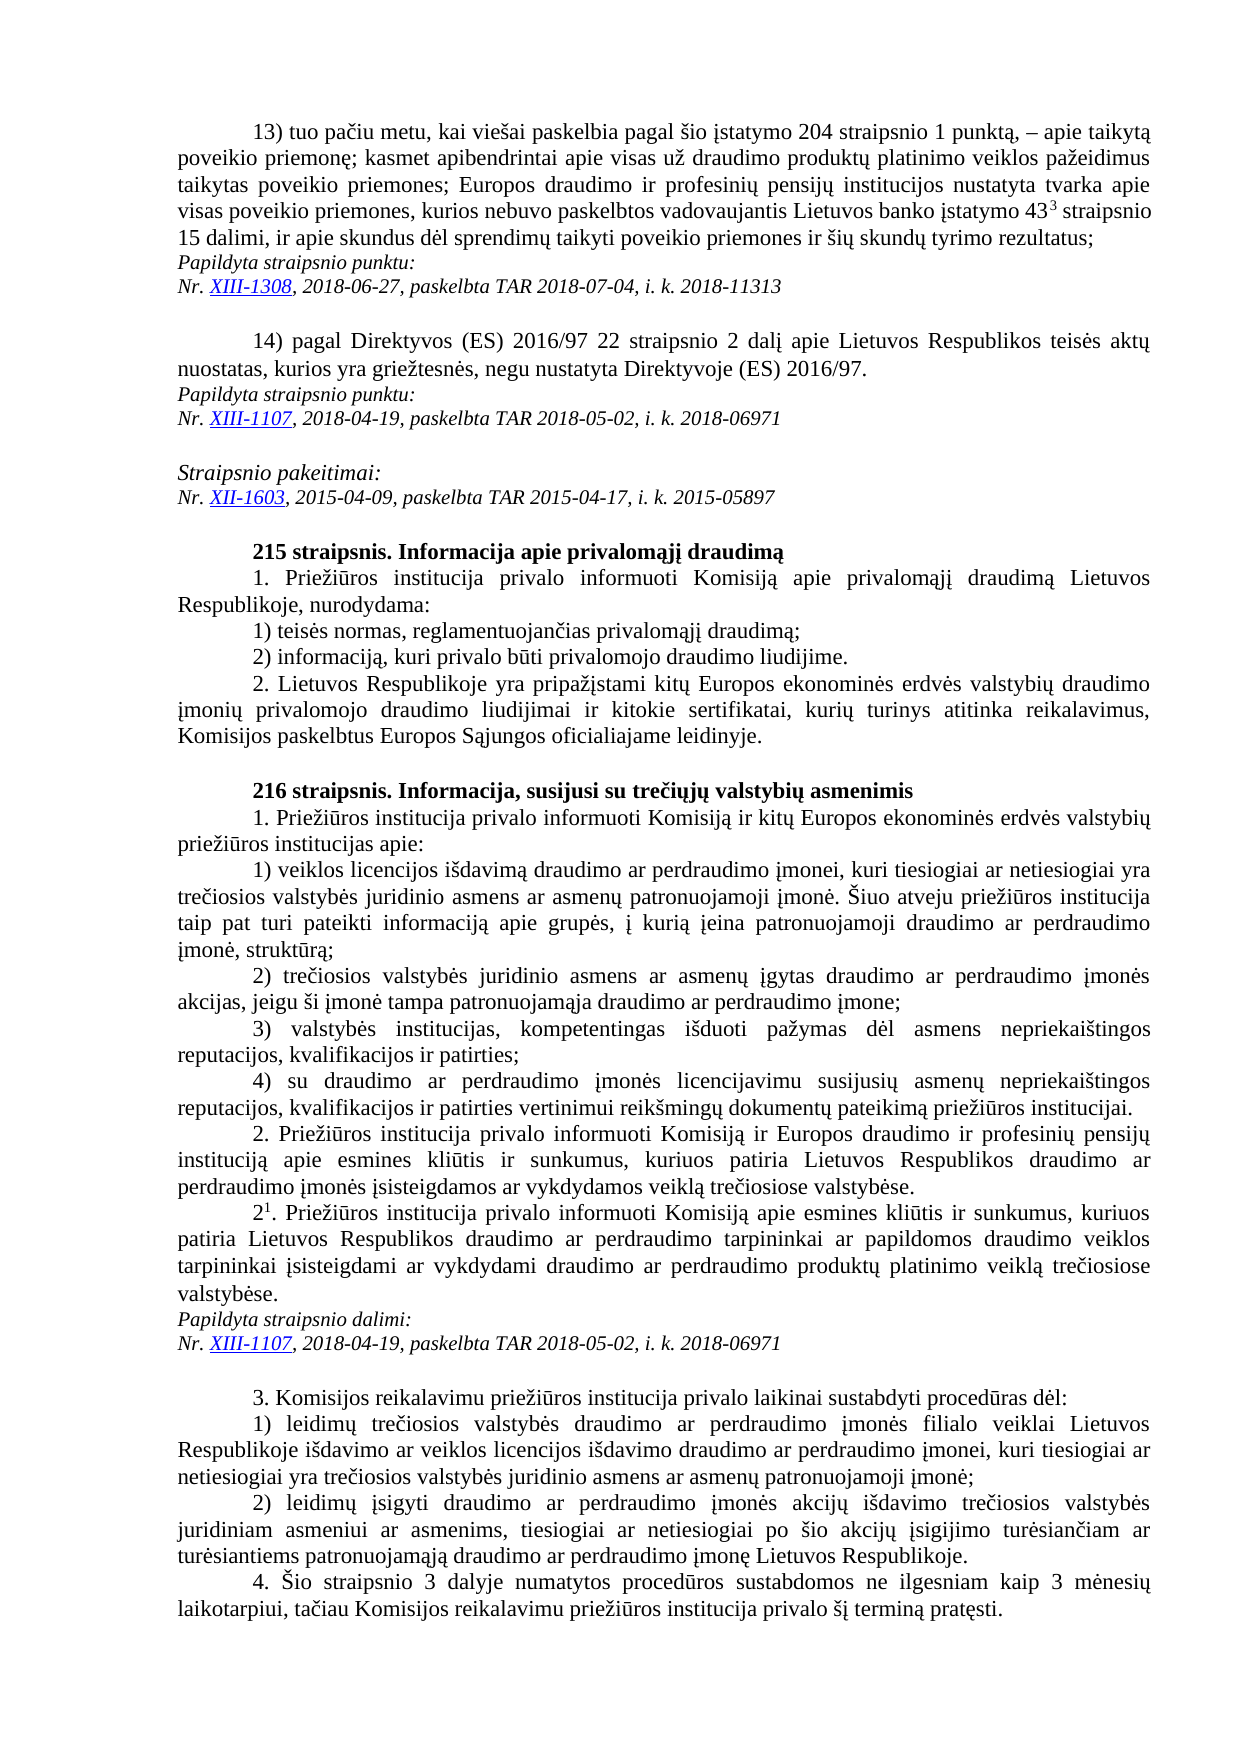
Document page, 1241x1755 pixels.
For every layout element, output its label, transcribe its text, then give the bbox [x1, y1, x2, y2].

text 4. Šio straipsnio 3 dalyje numatytos procedūros sustabdomos ne ilgesniam kaip 3 mėnesių laikotarpiui, tačiau Komisijos reikalavimu priežiūros institucija privalo šį terminą pratęsti. [177, 1568, 1152, 1621]
text 2) leidimų įsigyti draudimo ar perdraudimo įmonės akcijų išdavimo trečiosios valstybės juridiniam asmeniui ar asmenims, tiesiogiai ar netiesiogiai po šio akcijų įsigijimo turėsiančiam ar turėsiantiems patronuojamąją draudimo ar perdraudimo įmonę Lietuvos Respublikoje. [177, 1489, 1152, 1568]
text 216 straipsnis. Informacija, susijusi su trečiųjų valstybių asmenimis [177, 777, 1152, 804]
text Nr. XIII-1107, 2018-04-19, paskelbta TAR 2018-05-02, i. k. 2018-06971 [177, 1331, 1152, 1355]
text 2) trečiosios valstybės juridinio asmens ar asmenų įgytas draudimo ar perdraudimo įmonės akcijas, jeigu ši įmonė tampa patronuojamąja draudimo ar perdraudimo įmone; [177, 962, 1152, 1015]
text 21. Priežiūros institucija privalo informuoti Komisiją apie esmines kliūtis ir sunkumus, kuriuos patiria Lietuvos Respublikos draudimo ar perdraudimo tarpininkai ar papildomos draudimo veiklos tarpininkai įsisteigdami ar vykdydami draudimo ar perdraudimo produktų platinimo veiklą trečiosiose valstybėse. [177, 1199, 1152, 1307]
text 2. Lietuvos Respublikoje yra pripažįstami kitų Europos ekonominės erdvės valstybių draudimo įmonių privalomojo draudimo liudijimai ir kitokie sertifikatai, kurių turinys atitinka reikalavimus, Komisijos paskelbtus Europos Sąjungos oficialiajame leidinyje. [177, 670, 1152, 749]
text 1. Priežiūros institucija privalo informuoti Komisiją apie privalomąjį draudimą Lietuvos Respublikoje, nurodydama: [177, 564, 1152, 617]
text 1) teisės normas, reglamentuojančias privalomąjį draudimą; [177, 617, 1152, 643]
text 1) leidimų trečiosios valstybės draudimo ar perdraudimo įmonės filialo veiklai Lietuvos Respublikoje išdavimo ar veiklos licencijos išdavimo draudimo ar perdraudimo įmonei, kuri tiesiogiai ar netiesiogiai yra trečiosios valstybės juridinio asmens ar asmenų patronuojamoji įmonė; [177, 1410, 1152, 1489]
text 14) pagal Direktyvos (ES) 2016/97 22 straipsnio 2 dalį apie Lietuvos Respublikos teisės aktų nuostatas, kurios yra griežtesnės, negu nustatyta Direktyvoje (ES) 2016/97. [177, 327, 1152, 382]
text 1) veiklos licencijos išdavimą draudimo ar perdraudimo įmonei, kuri tiesiogiai ar netiesiogiai yra trečiosios valstybės juridinio asmens ar asmenų patronuojamoji įmonė. Šiuo atveju priežiūros institucija taip pat turi pateikti informaciją apie grupės, į kurią įeina patronuojamoji draudimo ar perdraudimo įmonė, struktūrą; [177, 857, 1152, 962]
text Straipsnio pakeitimai: [177, 459, 1152, 485]
text Papildyta straipsnio punktu: [177, 382, 1152, 406]
text 3) valstybės institucijas, kompetentingas išduoti pažymas dėl asmens nepriekaištingos reputacijos, kvalifikacijos ir patirties; [177, 1015, 1152, 1067]
text Papildyta straipsnio punktu: [177, 250, 1152, 274]
text 1. Priežiūros institucija privalo informuoti Komisiją ir kitų Europos ekonominės erdvės valstybių priežiūros institucijas apie: [177, 804, 1152, 857]
text Nr. XII-1603, 2015-04-09, paskelbta TAR 2015-04-17, i. k. 2015-05897 [177, 485, 1152, 509]
text 3. Komisijos reikalavimu priežiūros institucija privalo laikinai sustabdyti procedūras dėl: [177, 1384, 1152, 1410]
text Papildyta straipsnio dalimi: [177, 1307, 1152, 1331]
text Nr. XIII-1107, 2018-04-19, paskelbta TAR 2018-05-02, i. k. 2018-06971 [177, 406, 1152, 430]
text 215 straipsnis. Informacija apie privalomąjį draudimą [177, 538, 1152, 564]
text Nr. XIII-1308, 2018-06-27, paskelbta TAR 2018-07-04, i. k. 2018-11313 [177, 274, 1152, 298]
text 2) informaciją, kuri privalo būti privalomojo draudimo liudijime. [177, 643, 1152, 670]
text 2. Priežiūros institucija privalo informuoti Komisiją ir Europos draudimo ir profesinių pensijų instituciją apie esmines kliūtis ir sunkumus, kuriuos patiria Lietuvos Respublikos draudimo ar perdraudimo įmonės įsisteigdamos ar vykdydamos veiklą trečiosiose valstybėse. [177, 1120, 1152, 1199]
text 4) su draudimo ar perdraudimo įmonės licencijavimu susijusių asmenų nepriekaištingos reputacijos, kvalifikacijos ir patirties vertinimui reikšmingų dokumentų pateikimą priežiūros institucijai. [177, 1067, 1152, 1120]
text 13) tuo pačiu metu, kai viešai paskelbia pagal šio įstatymo 204 straipsnio 1 punktą, – apie taikytą poveikio priemonę; kasmet apibendrintai apie visas už draudimo produktų platinimo veiklos pažeidimus taikytas poveikio priemones; Europos draudimo ir profesinių pensijų institucijos nustatyta tvarka apie visas poveikio priemones, kurios nebuvo paskelbtos vadovaujantis Lietuvos banko įstatymo 433 straipsnio 15 dalimi, ir apie skundus dėl sprendimų taikyti poveikio priemones ir šių skundų tyrimo rezultatus; [177, 118, 1152, 250]
